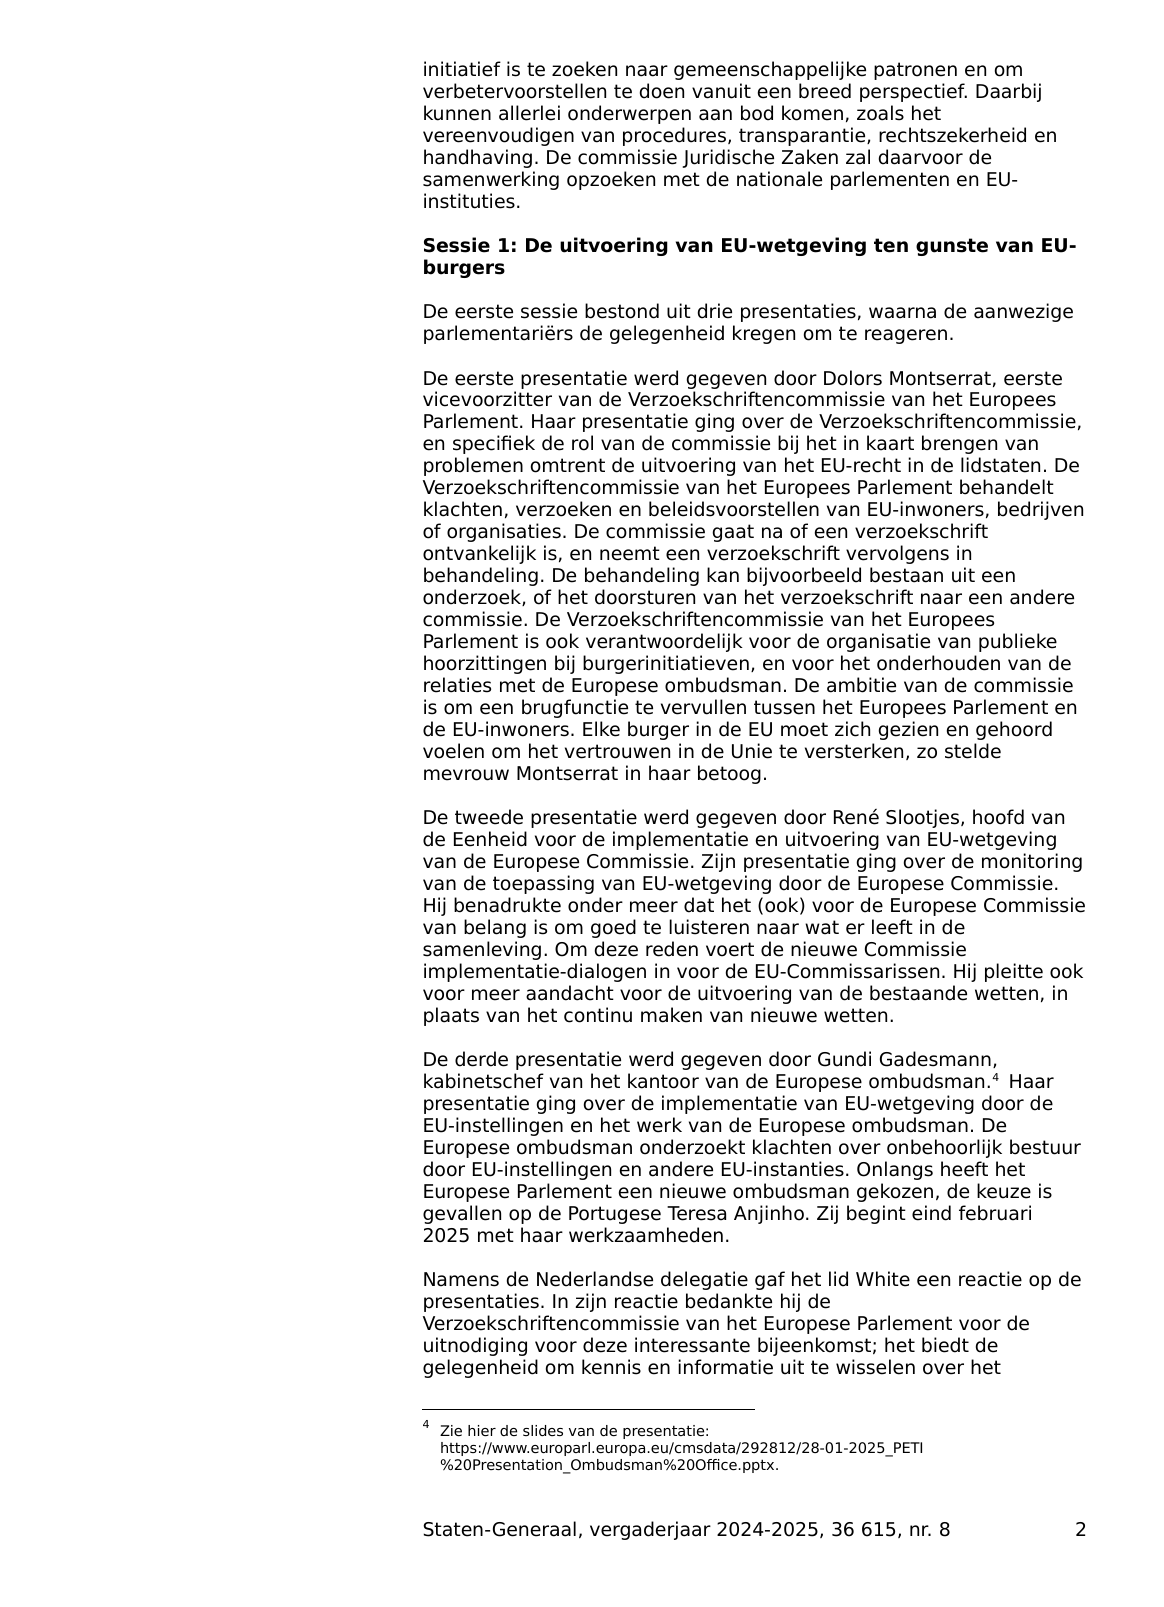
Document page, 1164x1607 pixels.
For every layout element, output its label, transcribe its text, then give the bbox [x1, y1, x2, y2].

text De derde presentatie werd gegeven door Gundi Gadesmann, kabinetschef van het kantoor van de Europese ombudsman. Haar presentatie ging over de implementatie van EU-wetgeving door de EU-instellingen en het werk van de Europese ombudsman. De Europese ombudsman onderzoekt klachten over onbehoorlijk bestuur door EU-instellingen en andere EU-instanties. Onlangs heeft het Europese Parlement een nieuwe ombudsman gekozen, de keuze is gevallen op de Portugese Teresa Anjinho. Zij begint eind februari 2025 met haar werkzaamheden. [422, 1049, 1087, 1247]
text De tweede presentatie werd gegeven door René Slootjes, hoofd van de Eenheid voor de implementatie en uitvoering van EU-wetgeving van de Europese Commissie. Zijn presentatie ging over de monitoring van de toepassing van EU-wetgeving door de Europese Commissie. Hij benadrukte onder meer dat het (ook) voor de Europese Commissie van belang is om goed te luisteren naar wat er leeft in de samenleving. Om deze reden voert de nieuwe Commissie implementatie-dialogen in voor de EU-Commissarissen. Hij pleitte ook voor meer aandacht voor de uitvoering van de bestaande wetten, in plaats van het continu maken van nieuwe wetten. [422, 807, 1087, 1027]
subtitle Sessie 1: De uitvoering van EU-wetgeving ten gunste van EU-burgers [422, 235, 1087, 279]
text De eerste sessie bestond uit drie presentaties, waarna de aanwezige parlementariërs de gelegenheid kregen om te reageren. [422, 301, 1087, 345]
text initiatief is te zoeken naar gemeenschappelijke patronen en om verbetervoorstellen te doen vanuit een breed perspectief. Daarbij kunnen allerlei onderwerpen aan bod komen, zoals het vereenvoudigen van procedures, transparantie, rechtszekerheid en handhaving. De commissie Juridische Zaken zal daarvoor de samenwerking opzoeken met de nationale parlementen en EU-instituties. [422, 59, 1087, 213]
text Zie hier de slides van de presentatie: https://www.europarl.europa.eu/cmsdata/292812/28-01-2025_PETI%20Presentation_Ombudsman%20Office.pptx. [422, 1418, 1087, 1474]
text De eerste presentatie werd gegeven door Dolors Montserrat, eerste vicevoorzitter van de Verzoekschriftencommissie van het Europees Parlement. Haar presentatie ging over de Verzoekschriftencommissie, en specifiek de rol van de commissie bij het in kaart brengen van problemen omtrent de uitvoering van het EU-recht in de lidstaten. De Verzoekschriftencommissie van het Europees Parlement behandelt klachten, verzoeken en beleidsvoorstellen van EU-inwoners, bedrijven of organisaties. De commissie gaat na of een verzoekschrift ontvankelijk is, en neemt een verzoekschrift vervolgens in behandeling. De behandeling kan bijvoorbeeld bestaan uit een onderzoek, of het doorsturen van het verzoekschrift naar een andere commissie. De Verzoekschriftencommissie van het Europees Parlement is ook verantwoordelijk voor de organisatie van publieke hoorzittingen bij burgerinitiatieven, en voor het onderhouden van de relaties met de Europese ombudsman. De ambitie van de commissie is om een brugfunctie te vervullen tussen het Europees Parlement en de EU-inwoners. Elke burger in de EU moet zich gezien en gehoord voelen om het vertrouwen in de Unie te versterken, zo stelde mevrouw Montserrat in haar betoog. [422, 367, 1087, 785]
text Namens de Nederlandse delegatie gaf het lid White een reactie op de presentaties. In zijn reactie bedankte hij de Verzoekschriftencommissie van het Europese Parlement voor de uitnodiging voor deze interessante bijeenkomst; het biedt de gelegenheid om kennis en informatie uit te wisselen over het [422, 1269, 1087, 1379]
